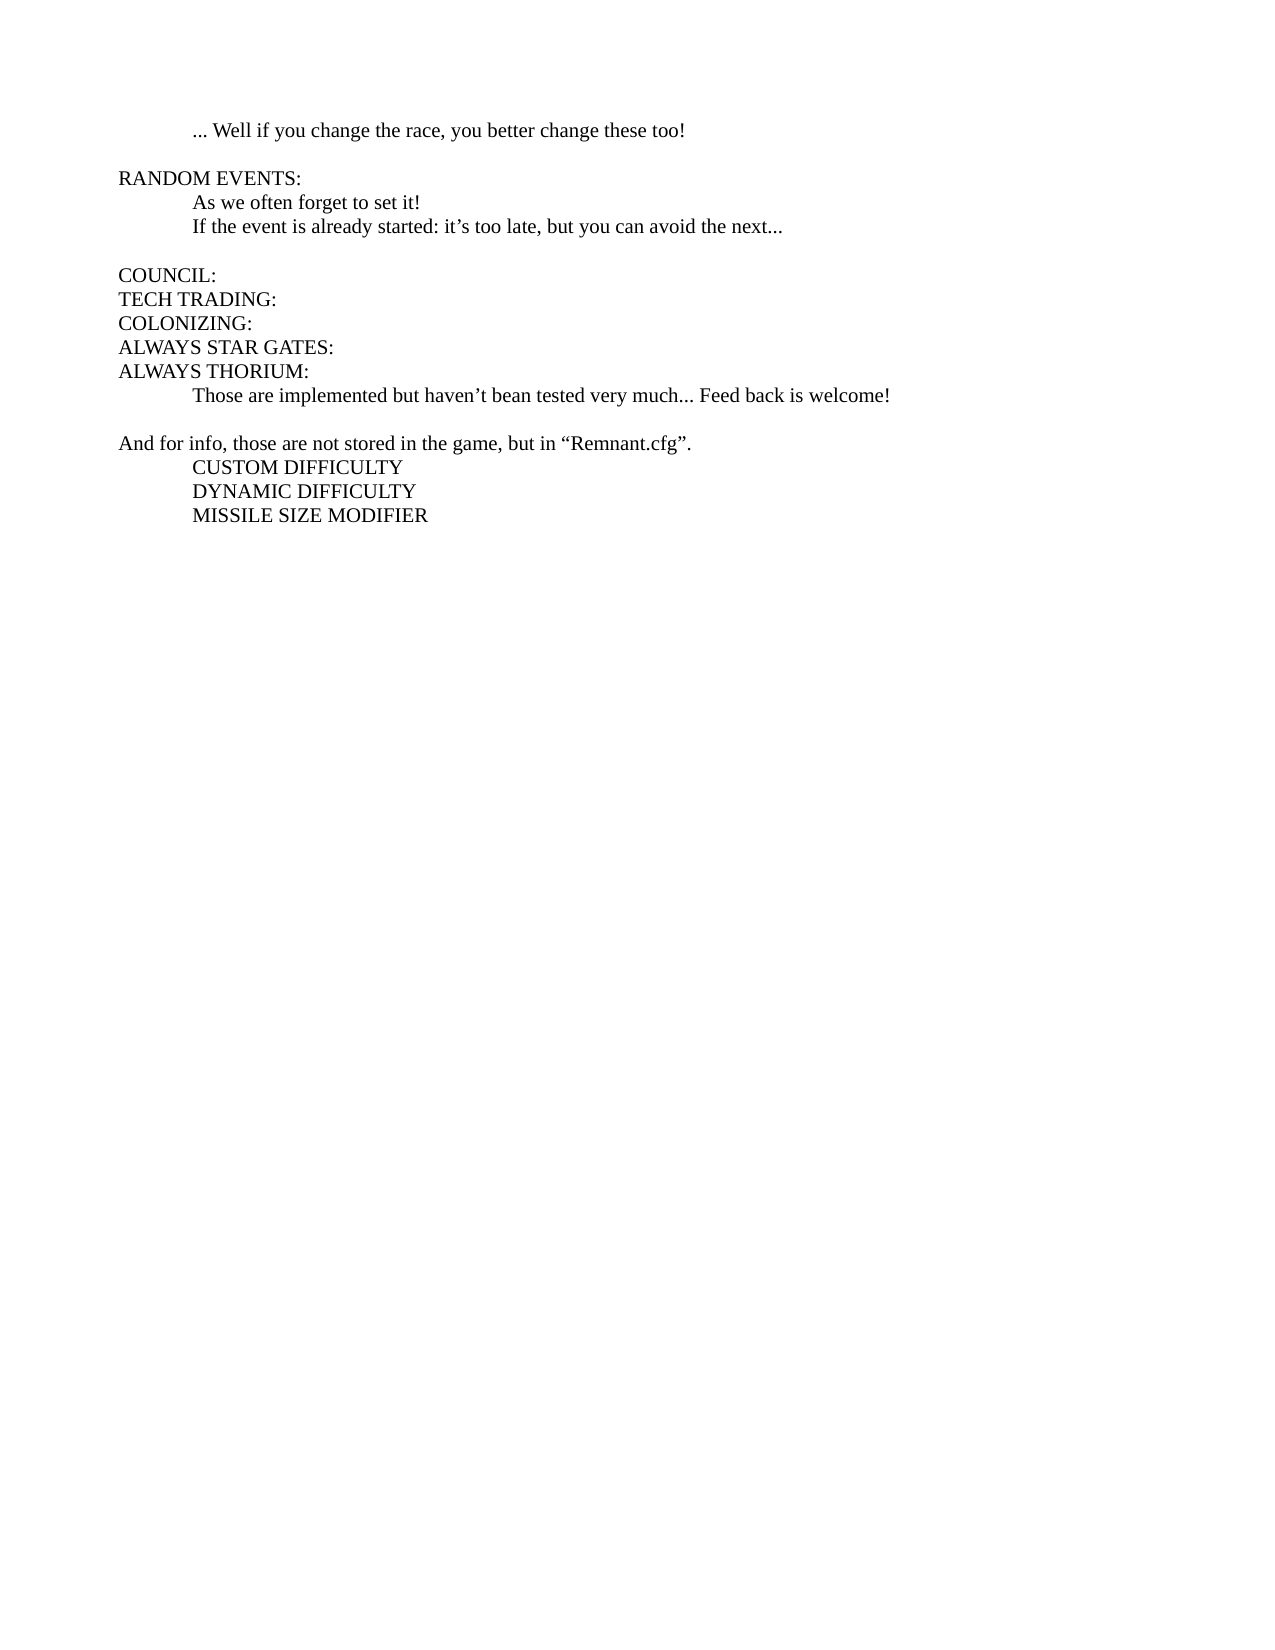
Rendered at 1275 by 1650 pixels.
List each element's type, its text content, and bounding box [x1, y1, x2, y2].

text Those are implemented but haven’t bean tested very much... Feed back is welcome! [192, 383, 1157, 407]
text ALWAYS THORIUM: [118, 359, 1157, 383]
text COLONIZING: [118, 311, 1157, 335]
text And for info, those are not stored in the game, but in “Remnant.cfg”. [118, 431, 1157, 455]
text If the event is already started: it’s too late, but you can avoid the next... [192, 214, 1157, 238]
text DYNAMIC DIFFICULTY [192, 479, 1157, 503]
text CUSTOM DIFFICULTY [192, 455, 1157, 479]
text COUNCIL: [118, 262, 1157, 287]
text As we often forget to set it! [192, 190, 1157, 214]
text ALWAYS STAR GATES: [118, 335, 1157, 359]
text MISSILE SIZE MODIFIER [192, 503, 1157, 527]
text RANDOM EVENTS: [118, 166, 1157, 190]
text TECH TRADING: [118, 287, 1157, 311]
text ... Well if you change the race, you better change these too! [192, 118, 1157, 142]
